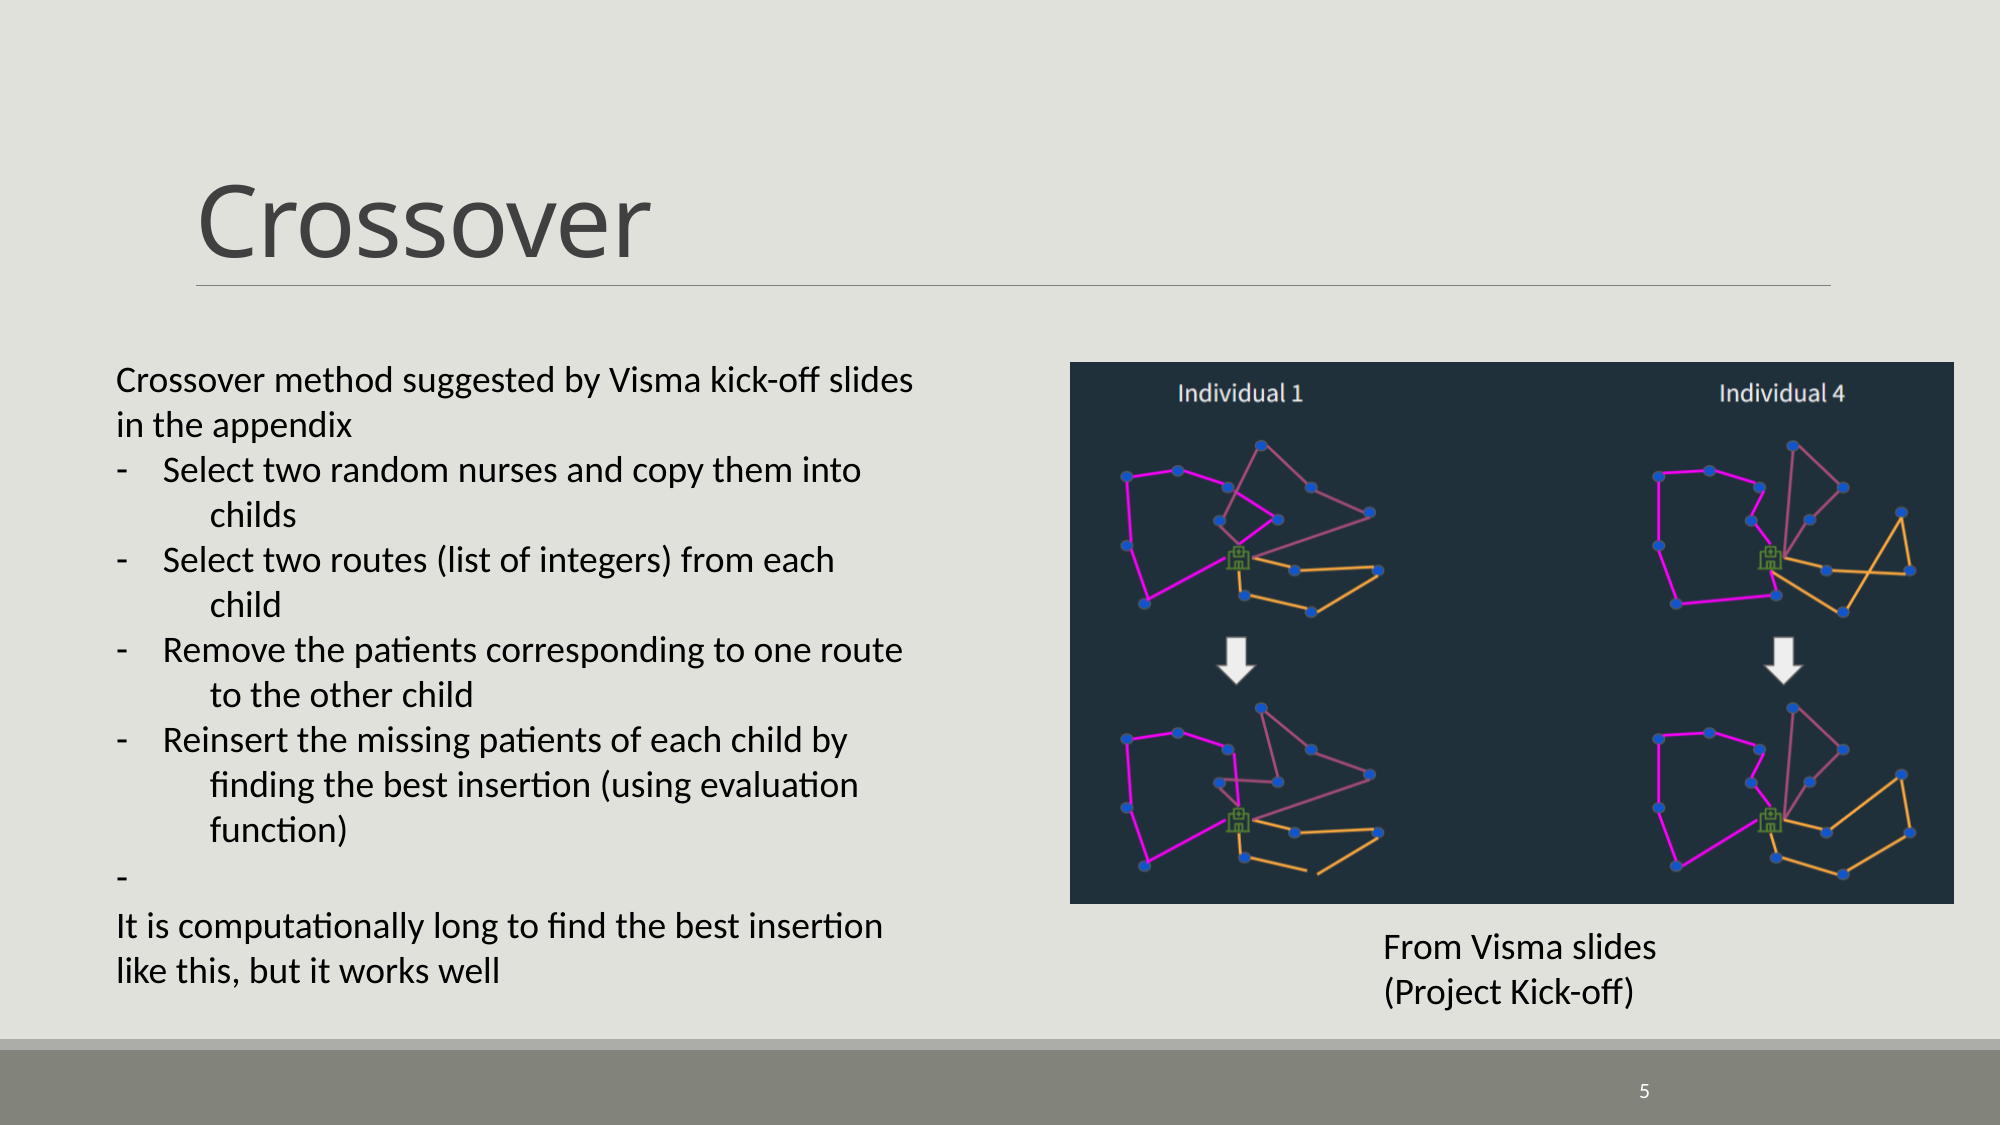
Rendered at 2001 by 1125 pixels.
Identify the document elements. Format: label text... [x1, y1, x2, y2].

text_box From Visma slides (Project Kick-off) [1368, 914, 1749, 1021]
title Crossover [180, 47, 1831, 286]
text_box [1624, 1059, 1840, 1120]
picture [1070, 362, 1954, 904]
text_box Crossover method suggested by Visma kick-off slides in the appendix Select two random nurses and copy them into childs Select two routes (list of integers) from each child Remove the patients corresponding to one route to the other child Reinsert the missing patients of each child by finding the best insertion (using evaluation function) It is computationally long to find the best insertion like this, but it works well [101, 347, 931, 999]
